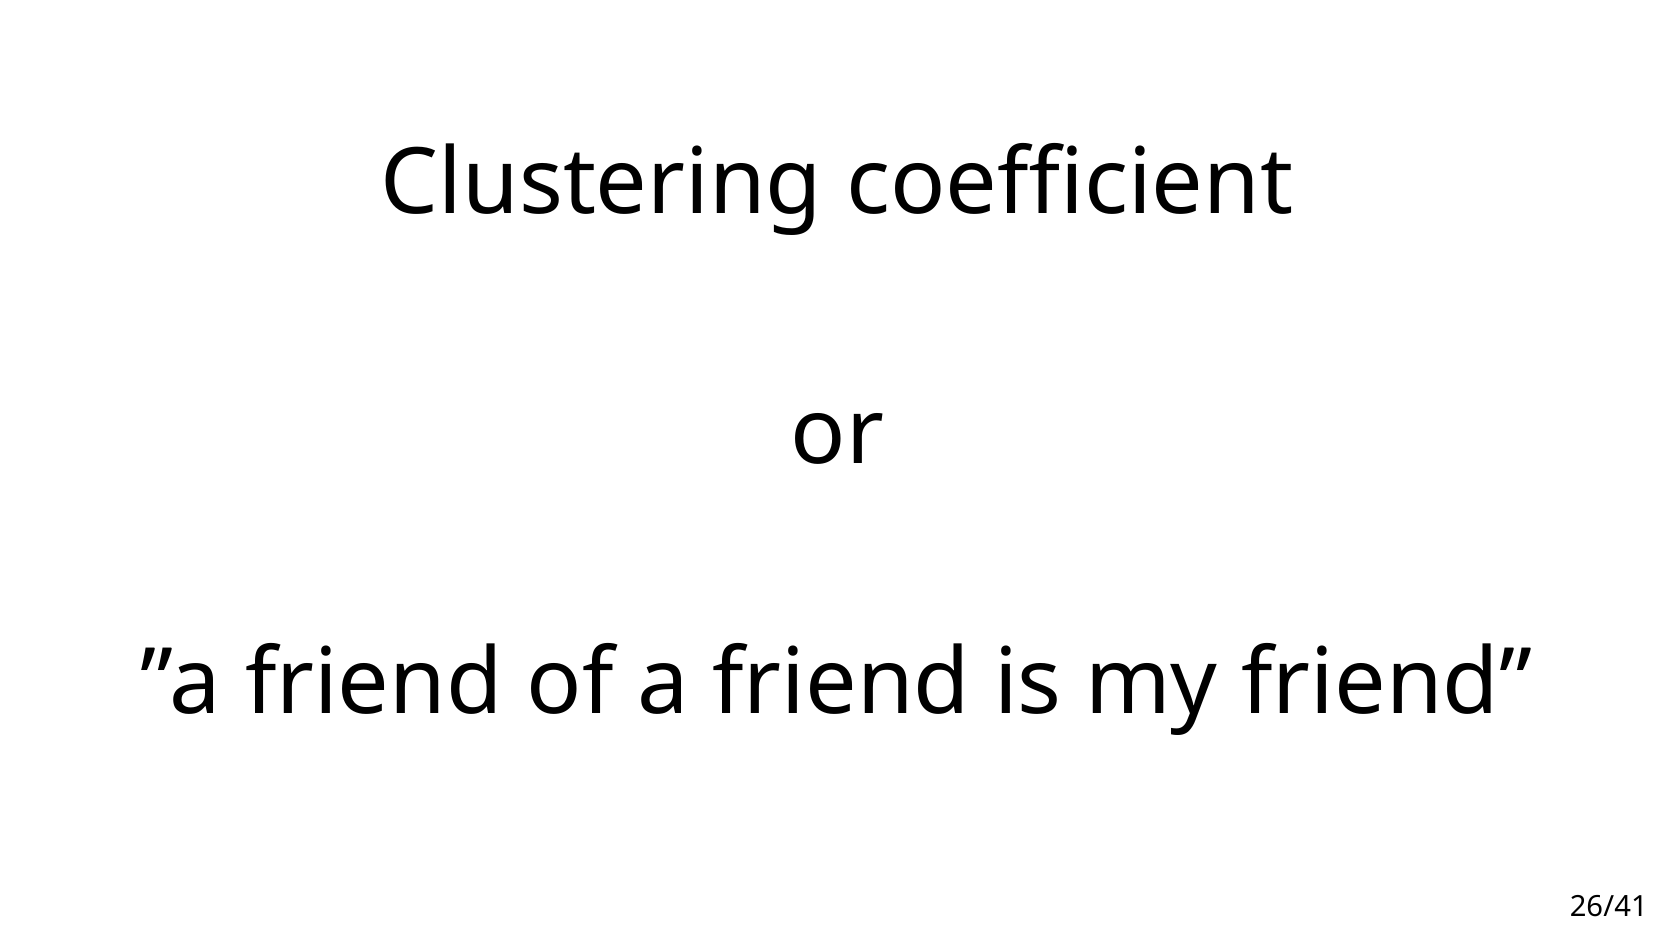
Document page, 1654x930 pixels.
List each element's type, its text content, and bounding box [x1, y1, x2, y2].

title Clustering coefficient or ”a friend of a friend is my friend” [93, 105, 1582, 752]
